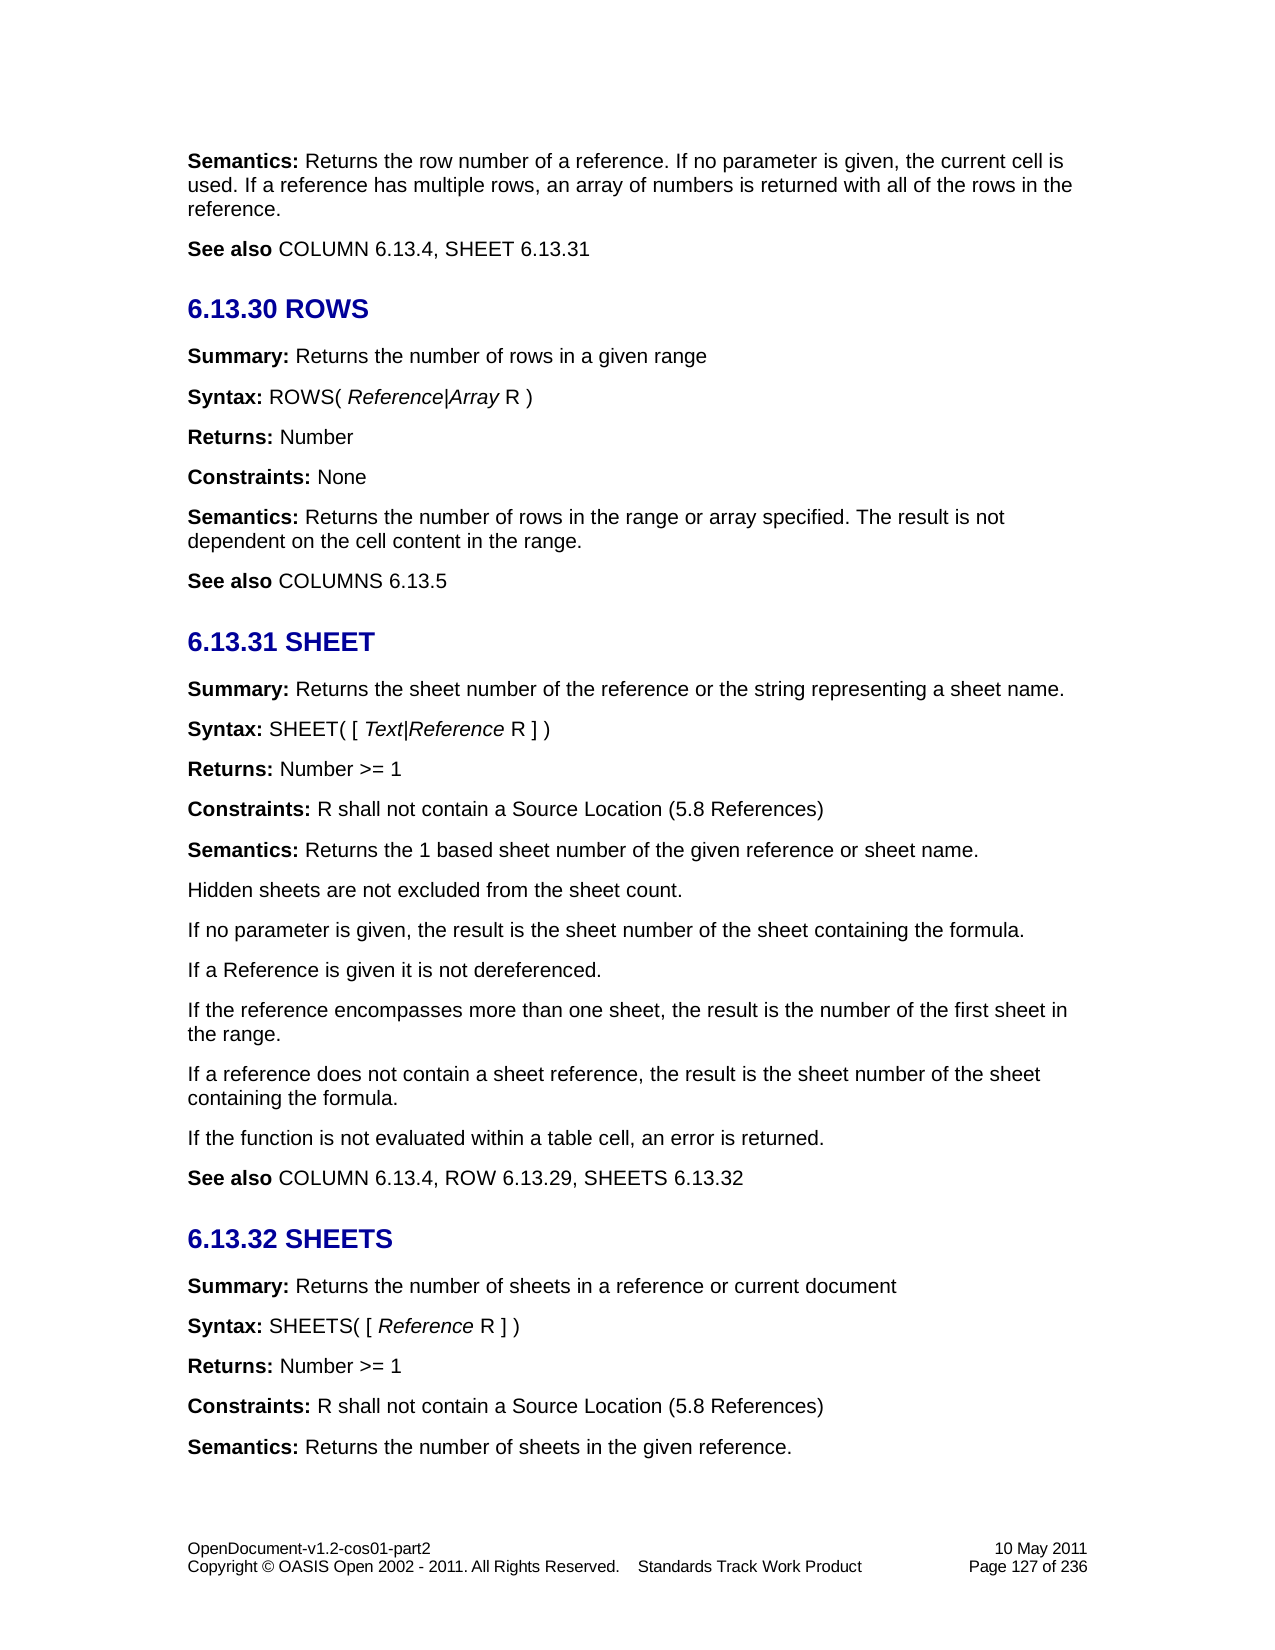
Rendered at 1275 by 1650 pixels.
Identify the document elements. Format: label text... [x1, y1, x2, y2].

text Constraints: R shall not contain a Source Location (5.8 References) [187, 1395, 1088, 1418]
text If the reference encompasses more than one sheet, the result is the number of the first sheet in the range. [187, 999, 1088, 1046]
text Syntax: ROWS( Reference|Array R ) [187, 385, 1088, 409]
subtitle ROWS [187, 294, 1088, 324]
text If no parameter is given, the result is the sheet number of the sheet containing the formula. [187, 918, 1088, 942]
text See also COLUMN 6.13.4, ROW 6.13.29, SHEETS 6.13.32 [187, 1167, 1088, 1190]
text See also COLUMNS 6.13.5 [187, 569, 1088, 593]
text See also COLUMN 6.13.4, SHEET 6.13.31 [187, 237, 1088, 261]
text Summary: Returns the number of sheets in a reference or current document [187, 1274, 1088, 1298]
text If a reference does not contain a sheet reference, the result is the sheet number of the sheet containing the formula. [187, 1063, 1088, 1110]
text Summary: Returns the number of rows in a given range [187, 345, 1088, 368]
text If the function is not evaluated within a table cell, an error is returned. [187, 1126, 1088, 1150]
subtitle SHEETS [187, 1223, 1088, 1253]
text Constraints: R shall not contain a Source Location (5.8 References) [187, 798, 1088, 821]
text Returns: Number [187, 425, 1088, 449]
text Hidden sheets are not excluded from the sheet count. [187, 878, 1088, 902]
text Returns: Number >= 1 [187, 1355, 1088, 1378]
text Syntax: SHEETS( [ Reference R ] ) [187, 1314, 1088, 1338]
text Semantics: Returns the row number of a reference. If no parameter is given, the current cell is used. If a reference has multiple rows, an array of numbers is returned with all of the rows in the reference. [187, 150, 1088, 221]
text If a Reference is given it is not dereferenced. [187, 959, 1088, 982]
text Syntax: SHEET( [ Text|Reference R ] ) [187, 717, 1088, 741]
text Constraints: None [187, 466, 1088, 489]
subtitle SHEET [187, 626, 1088, 656]
text Returns: Number >= 1 [187, 758, 1088, 781]
text Semantics: Returns the number of rows in the range or array specified. The result is not dependent on the cell content in the range. [187, 506, 1088, 553]
text Summary: Returns the sheet number of the reference or the string representing a sheet name. [187, 677, 1088, 701]
text Semantics: Returns the 1 based sheet number of the given reference or sheet name. [187, 838, 1088, 862]
text Semantics: Returns the number of sheets in the given reference. [187, 1435, 1088, 1459]
